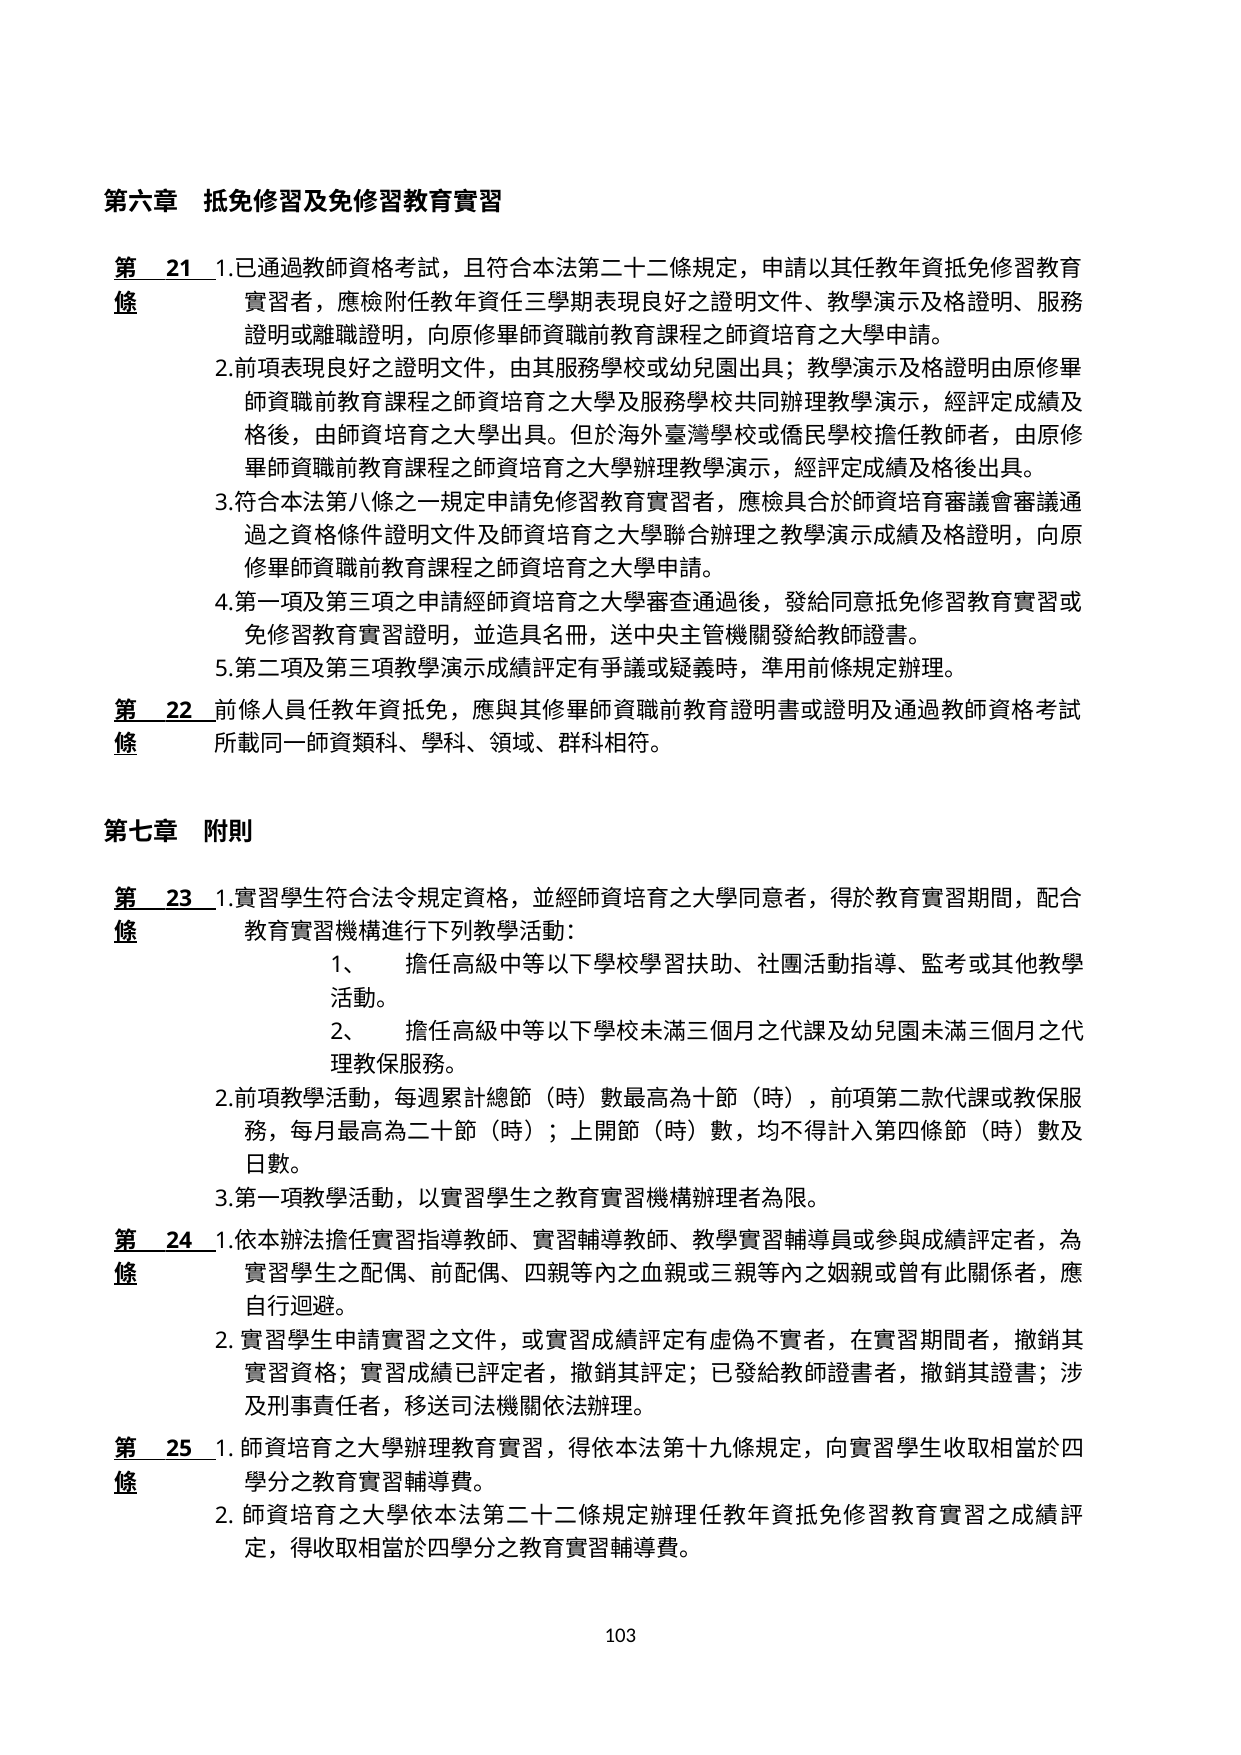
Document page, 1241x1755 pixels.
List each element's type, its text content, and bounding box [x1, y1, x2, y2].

text 第六章 抵免修習及免修習教育實習 [103, 158, 1137, 221]
table_cell 1. 師資培育之大學辦理教育實習，得依本法第十九條規定，向實習學生收取相當於四學分之教育實習輔導費。 2. 師資培育之大學依本法第二十二條規定辦理任教年資抵免修習教育實習之成績評定，得收取相當於四學分之教育實習輔導費。 [203, 1426, 1096, 1568]
table_cell 1.依本辦法擔任實習指導教師、實習輔導教師、教學實習輔導員或參與成績評定者，為實習學生之配偶、前配偶、四親等內之血親或三親等內之姻親或曾有此關係者，應自行迴避。 2. 實習學生申請實習之文件，或實習成績評定有虛偽不實者，在實習期間者，撤銷其實習資格；實習成績已評定者，撤銷其評定；已發給教師證書者，撤銷其證書；涉及刑事責任者，移送司法機關依法辦理。 [203, 1217, 1096, 1426]
table_cell 第22條 [103, 688, 203, 763]
table_header 1.實習學生符合法令規定資格，並經師資培育之大學同意者，得於教育實習期間，配合教育實習機構進行下列教學活動： 擔任高級中等以下學校學習扶助、社團活動指導、監考或其他教學活動。 擔任高級中等以下學校未滿三個月之代課及幼兒園未滿三個月之代理教保服務。 2.前項教學活動，每週累計總節（時）數最高為十節（時），前項第二款代課或教保服務，每月最高為二十節（時）；上開節（時）數，均不得計入第四條節（時）數及日數。 3.第一項教學活動，以實習學生之教育實習機構辦理者為限。 [203, 875, 1096, 1217]
text 第七章 附則 [103, 788, 1137, 850]
table_header 第21條 [103, 246, 203, 688]
table_cell 第24條 [103, 1217, 203, 1426]
table_header 第23條 [103, 875, 203, 1217]
table_cell 第25條 [103, 1426, 203, 1568]
table_header 1.已通過教師資格考試，且符合本法第二十二條規定，申請以其任教年資抵免修習教育實習者，應檢附任教年資任三學期表現良好之證明文件、教學演示及格證明、服務證明或離職證明，向原修畢師資職前教育課程之師資培育之大學申請。 2.前項表現良好之證明文件，由其服務學校或幼兒園出具；教學演示及格證明由原修畢師資職前教育課程之師資培育之大學及服務學校共同辦理教學演示，經評定成績及格後，由師資培育之大學出具。但於海外臺灣學校或僑民學校擔任教師者，由原修畢師資職前教育課程之師資培育之大學辦理教學演示，經評定成績及格後出具。 3.符合本法第八條之一規定申請免修習教育實習者，應檢具合於師資培育審議會審議通過之資格條件證明文件及師資培育之大學聯合辦理之教學演示成績及格證明，向原修畢師資職前教育課程之師資培育之大學申請。 4.第一項及第三項之申請經師資培育之大學審查通過後，發給同意抵免修習教育實習或免修習教育實習證明，並造具名冊，送中央主管機關發給教師證書。 5.第二項及第三項教學演示成績評定有爭議或疑義時，準用前條規定辦理。 [203, 246, 1096, 688]
table_cell 前條人員任教年資抵免，應與其修畢師資職前教育證明書或證明及通過教師資格考試所載同一師資類科、學科、領域、群科相符。 [203, 688, 1096, 763]
